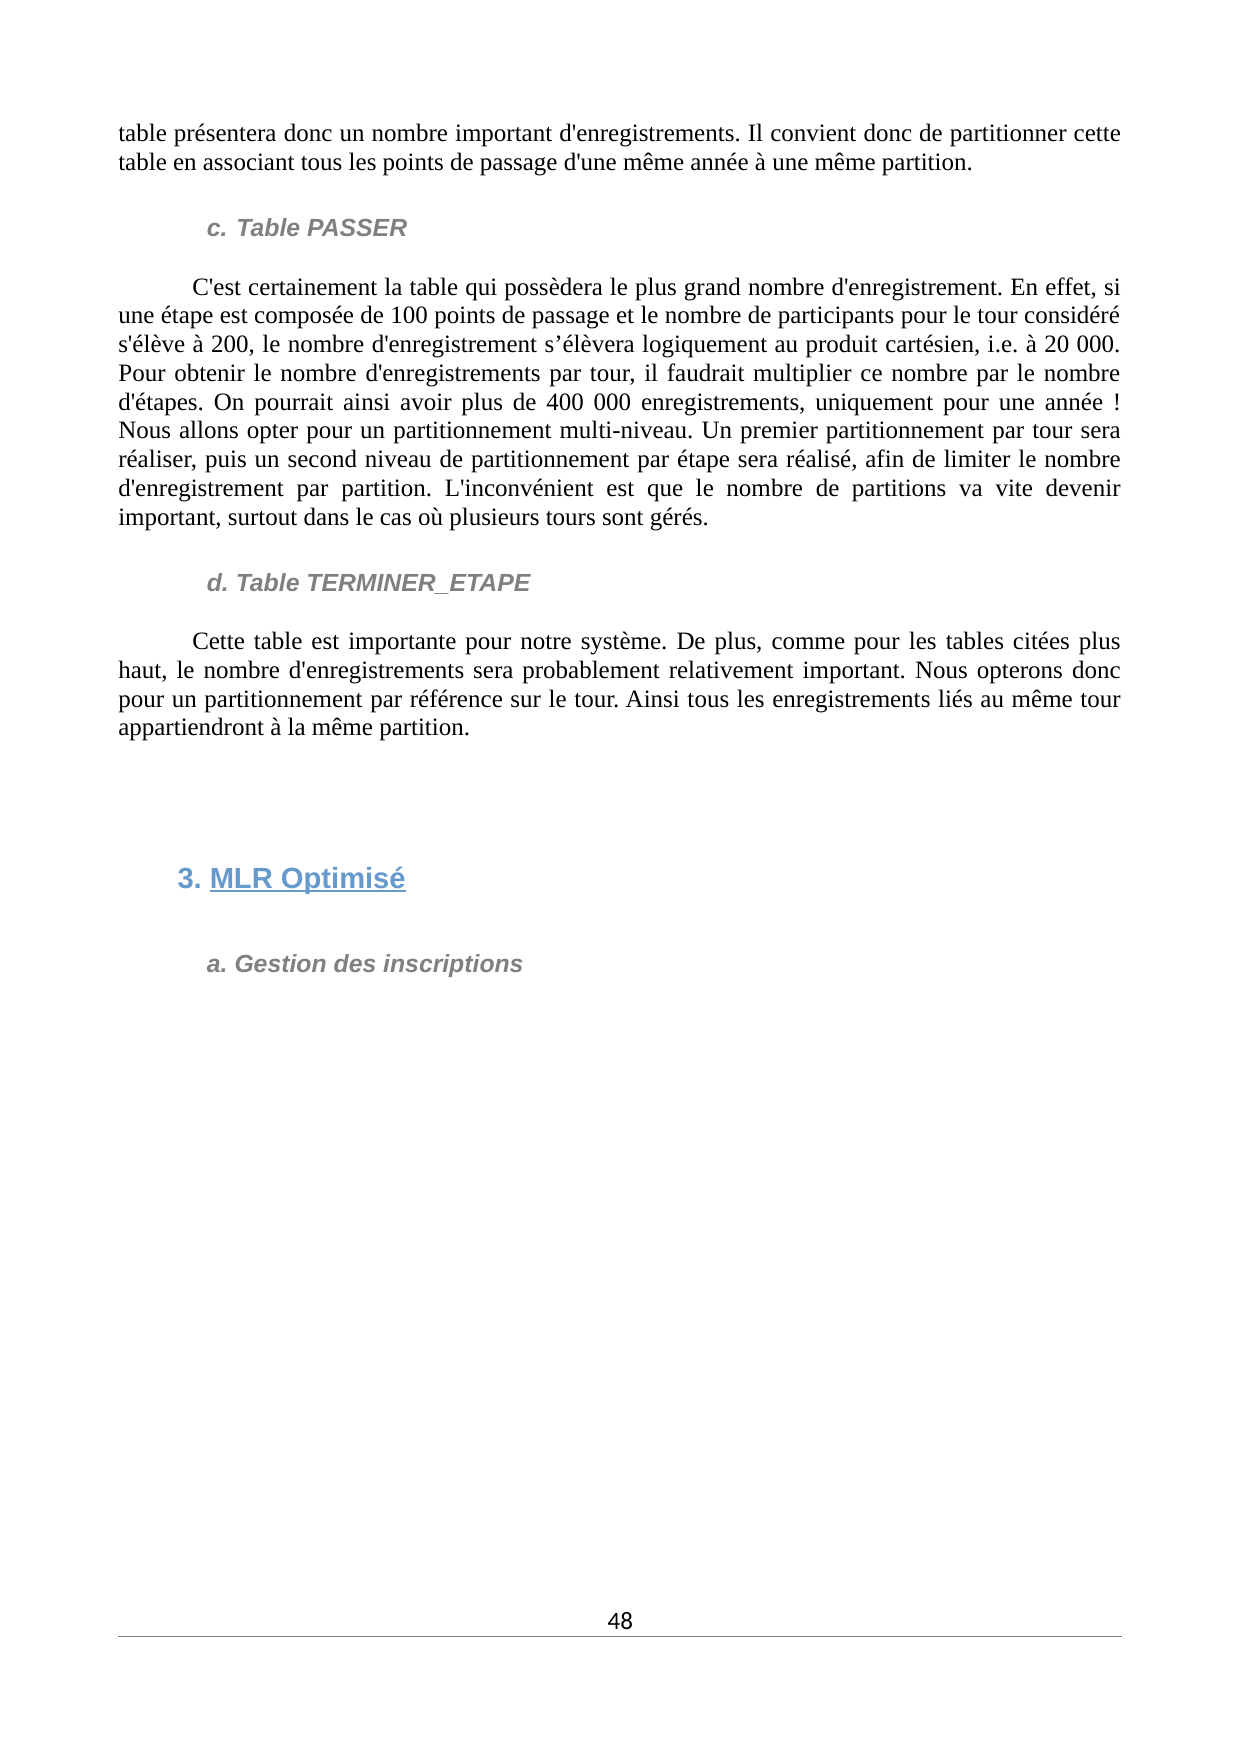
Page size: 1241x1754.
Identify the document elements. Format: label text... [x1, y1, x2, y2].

subtitle Table PASSER [207, 213, 1122, 241]
subtitle Gestion des inscriptions [207, 949, 1122, 978]
text C'est certainement la table qui possèdera le plus grand nombre d'enregistrement. En effet, si une étape est composée de 100 points de passage et le nombre de participants pour le tour considéré s'élève à 200, le nombre d'enregistrement s’élèvera logiquement au produit cartésien, i.e. à 20 000. Pour obtenir le nombre d'enregistrements par tour, il faudrait multiplier ce nombre par le nombre d'étapes. On pourrait ainsi avoir plus de 400 000 enregistrements, uniquement pour une année ! Nous allons opter pour un partitionnement multi-niveau. Un premier partitionnement par tour sera réaliser, puis un second niveau de partitionnement par étape sera réalisé, afin de limiter le nombre d'enregistrement par partition. L'inconvénient est que le nombre de partitions va vite devenir important, surtout dans le cas où plusieurs tours sont gérés. [118, 272, 1122, 530]
subtitle MLR Optimisé [177, 861, 1122, 894]
text table présentera donc un nombre important d'enregistrements. Il convient donc de partitionner cette table en associant tous les points de passage d'une même année à une même partition. [118, 118, 1122, 176]
text Cette table est importante pour notre système. De plus, comme pour les tables citées plus haut, le nombre d'enregistrements sera probablement relativement important. Nous opterons donc pour un partitionnement par référence sur le tour. Ainsi tous les enregistrements liés au même tour appartiendront à la même partition. [118, 626, 1122, 741]
subtitle Table TERMINER_ETAPE [207, 568, 1122, 596]
